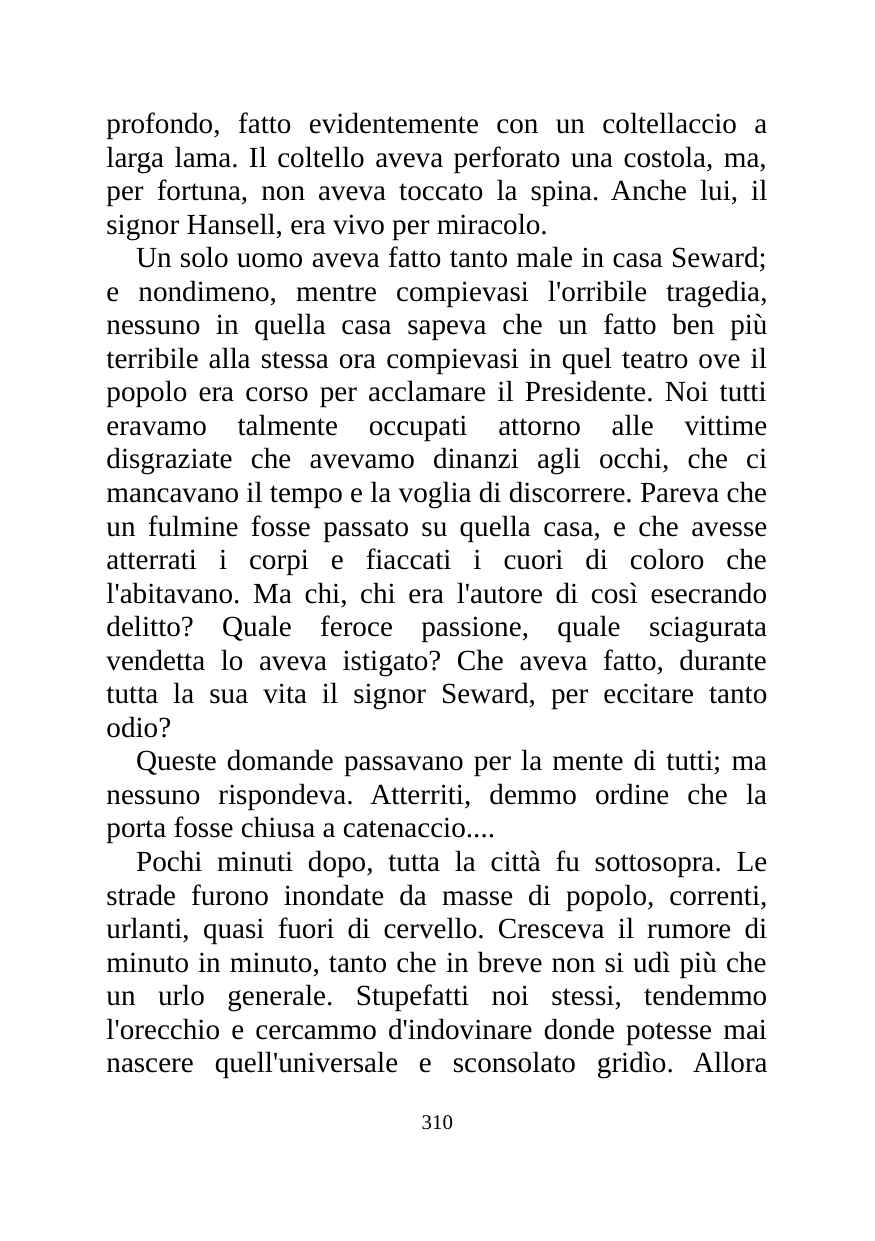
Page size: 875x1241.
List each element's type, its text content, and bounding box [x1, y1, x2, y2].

text Queste domande passavano per la mente di tutti; ma nessuno rispondeva. Atterriti, demmo ordine che la porta fosse chiusa a catenaccio.... [106, 743, 768, 844]
text Pochi minuti dopo, tutta la città fu sottosopra. Le strade furono inondate da masse di popolo, correnti, urlanti, quasi fuori di cervello. Cresceva il rumore di minuto in minuto, tanto che in breve non si udì più che un urlo generale. Stupefatti noi stessi, tendemmo l'orecchio e cercammo d'indovinare donde potesse mai nascere quell'universale e sconsolato gridìo. Allora [106, 844, 768, 1079]
text Un solo uomo aveva fatto tanto male in casa Seward; e nondimeno, mentre compievasi l'orribile tragedia, nessuno in quella casa sapeva che un fatto ben più terribile alla stessa ora compievasi in quel teatro ove il popolo era corso per acclamare il Presidente. Noi tutti eravamo talmente occupati attorno alle vittime disgraziate che avevamo dinanzi agli occhi, che ci mancavano il tempo e la voglia di discorrere. Pareva che un fulmine fosse passato su quella casa, e che avesse atterrati i corpi e fiaccati i cuori di coloro che l'abitavano. Ma chi, chi era l'autore di così esecrando delitto? Quale feroce passione, quale sciagurata vendetta lo aveva istigato? Che aveva fatto, durante tutta la sua vita il signor Seward, per eccitare tanto odio? [106, 240, 768, 743]
text profondo, fatto evidentemente con un coltellaccio a larga lama. Il coltello aveva perforato una costola, ma, per fortuna, non aveva toccato la spina. Anche lui, il signor Hansell, era vivo per miracolo. [106, 106, 768, 240]
